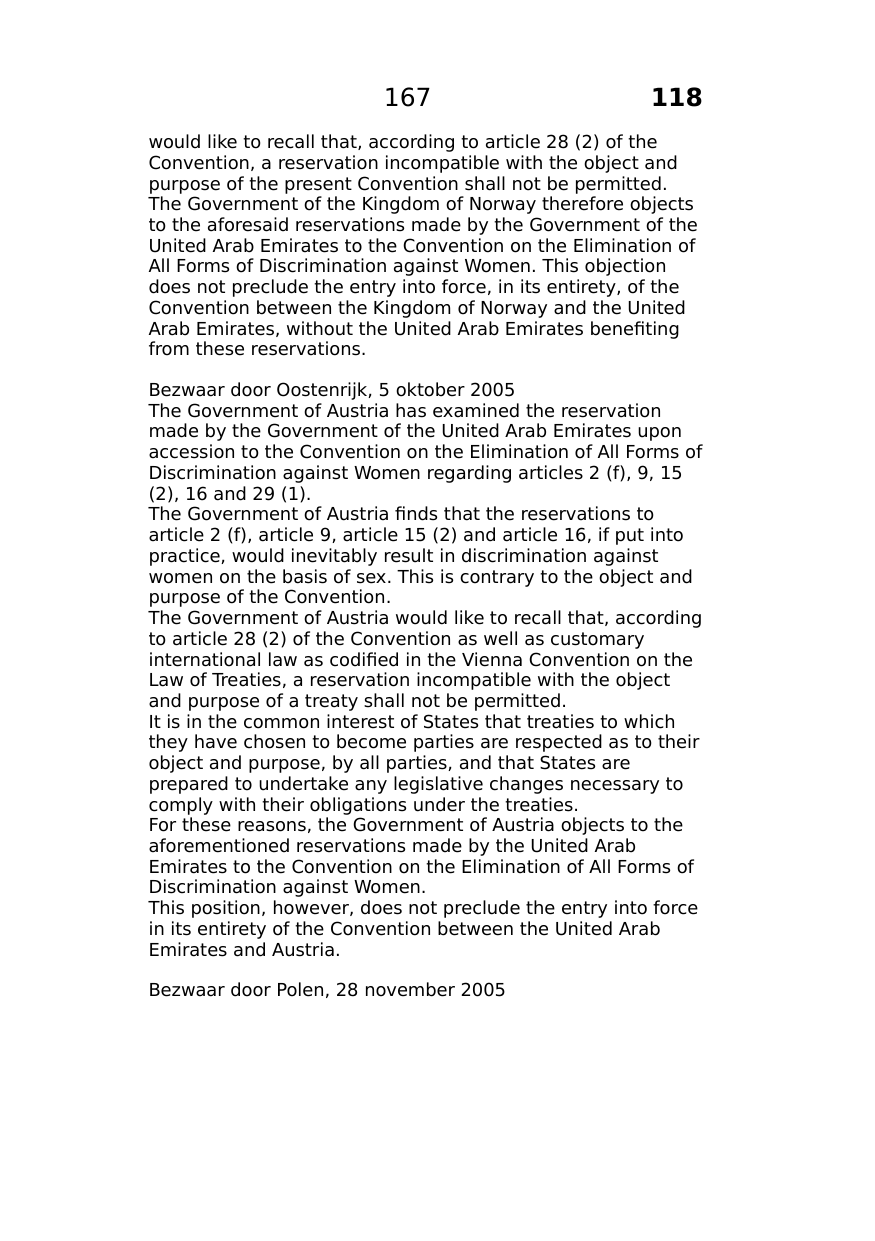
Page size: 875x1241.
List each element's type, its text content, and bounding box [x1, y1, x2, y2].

text For these reasons, the Government of Austria objects to the aforementioned reservations made by the United Arab Emirates to the Convention on the Elimination of All Forms of Discrimination against Women. [148, 815, 703, 898]
text This position, however, does not preclude the entry into force in its entirety of the Convention between the United Arab Emirates and Austria. [148, 898, 703, 960]
text The Government of the Kingdom of Norway therefore objects to the aforesaid reservations made by the Government of the United Arab Emirates to the Convention on the Elimination of All Forms of Discrimination against Women. This objection does not preclude the entry into force, in its entirety, of the Convention between the Kingdom of Norway and the United Arab Emirates, without the United Arab Emirates benefiting from these reservations. [148, 194, 703, 360]
text The Government of Austria would like to recall that, according to article 28 (2) of the Convention as well as customary international law as codified in the Vienna Convention on the Law of Treaties, a reservation incompatible with the object and purpose of a treaty shall not be permitted. [148, 608, 703, 712]
text The Government of Austria finds that the reservations to article 2 (f), article 9, article 15 (2) and article 16, if put into practice, would inevitably result in discrimination against women on the basis of sex. This is contrary to the object and purpose of the Convention. [148, 504, 703, 608]
text Bezwaar door Polen, 28 november 2005 [148, 980, 703, 1001]
text It is in the common interest of States that treaties to which they have chosen to become parties are respected as to their object and purpose, by all parties, and that States are prepared to undertake any legislative changes necessary to comply with their obligations under the treaties. [148, 712, 703, 815]
text would like to recall that, according to article 28 (2) of the Convention, a reservation incompatible with the object and purpose of the present Convention shall not be permitted. [148, 132, 703, 194]
text The Government of Austria has examined the reservation made by the Government of the United Arab Emirates upon accession to the Convention on the Elimination of All Forms of Discrimination against Women regarding articles 2 (f), 9, 15 (2), 16 and 29 (1). [148, 401, 703, 504]
text Bezwaar door Oostenrijk, 5 oktober 2005 [148, 380, 703, 401]
